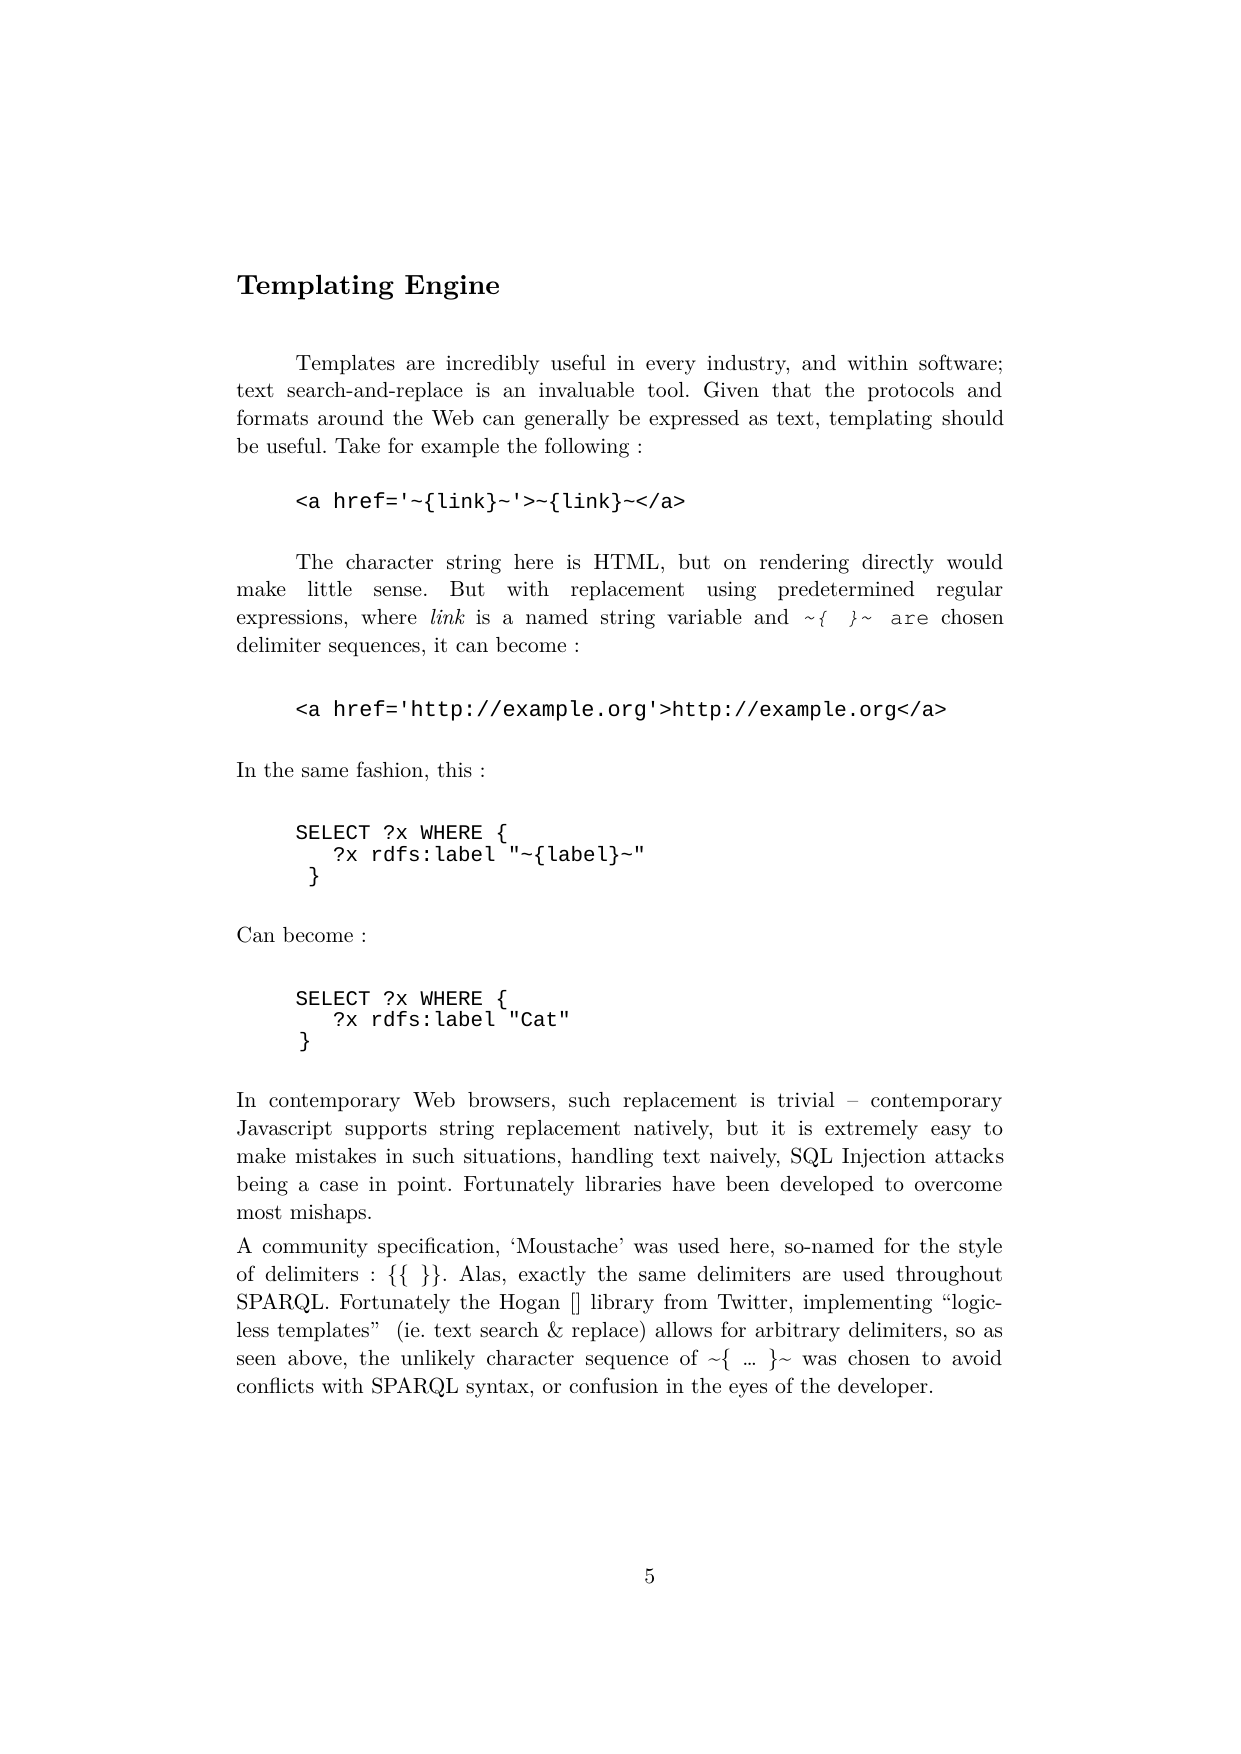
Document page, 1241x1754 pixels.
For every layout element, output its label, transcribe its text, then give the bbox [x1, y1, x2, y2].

text SELECT ?x WHERE { [236, 988, 1004, 1009]
text } [236, 865, 1004, 886]
subtitle Templating Engine [236, 266, 1004, 301]
text The character string here is HTML, but on rendering directly would make little sense. But with replacement using predetermined regular expressions, where link is a named string variable and ~{ }~ are chosen delimiter sequences, it can become : [236, 547, 1004, 659]
text Templates are incredibly useful in every industry, and within software; text search-and-replace is an invaluable tool. Given that the protocols and formats around the Web can generally be expressed as text, templating should be useful. Take for example the following : [236, 348, 1004, 459]
text } [236, 1031, 1004, 1052]
text <a href='http://example.org'>http://example.org</a> [236, 699, 1004, 721]
text Can become : [236, 920, 1004, 948]
text ?x rdfs:label "~{label}~" [236, 844, 1004, 865]
text ?x rdfs:label "Cat" [236, 1009, 1004, 1031]
text A community specification, ‘Moustache’ was used here, so-named for the style of delimiters : {{ }}. Alas, exactly the same delimiters are used throughout SPARQL. Fortunately the Hogan [] library from Twitter, implementing “logic-less templates” (ie. text search & replace) allows for arbitrary delimiters, so as seen above, the unlikely character sequence of ~{ … }~ was chosen to avoid conflicts with SPARQL syntax, or confusion in the eyes of the developer. [236, 1232, 1004, 1399]
text In the same fashion, this : [236, 755, 1004, 783]
text SELECT ?x WHERE { [236, 823, 1004, 844]
text In contemporary Web browsers, such replacement is trivial – contemporary Javascript supports string replacement natively, but it is extremely easy to make mistakes in such situations, handling text naively, SQL Injection attacks being a case in point. Fortunately libraries have been developed to overcome most mishaps. [236, 1086, 1004, 1226]
text <a href='~{link}~'>~{link}~</a> [236, 491, 1004, 513]
